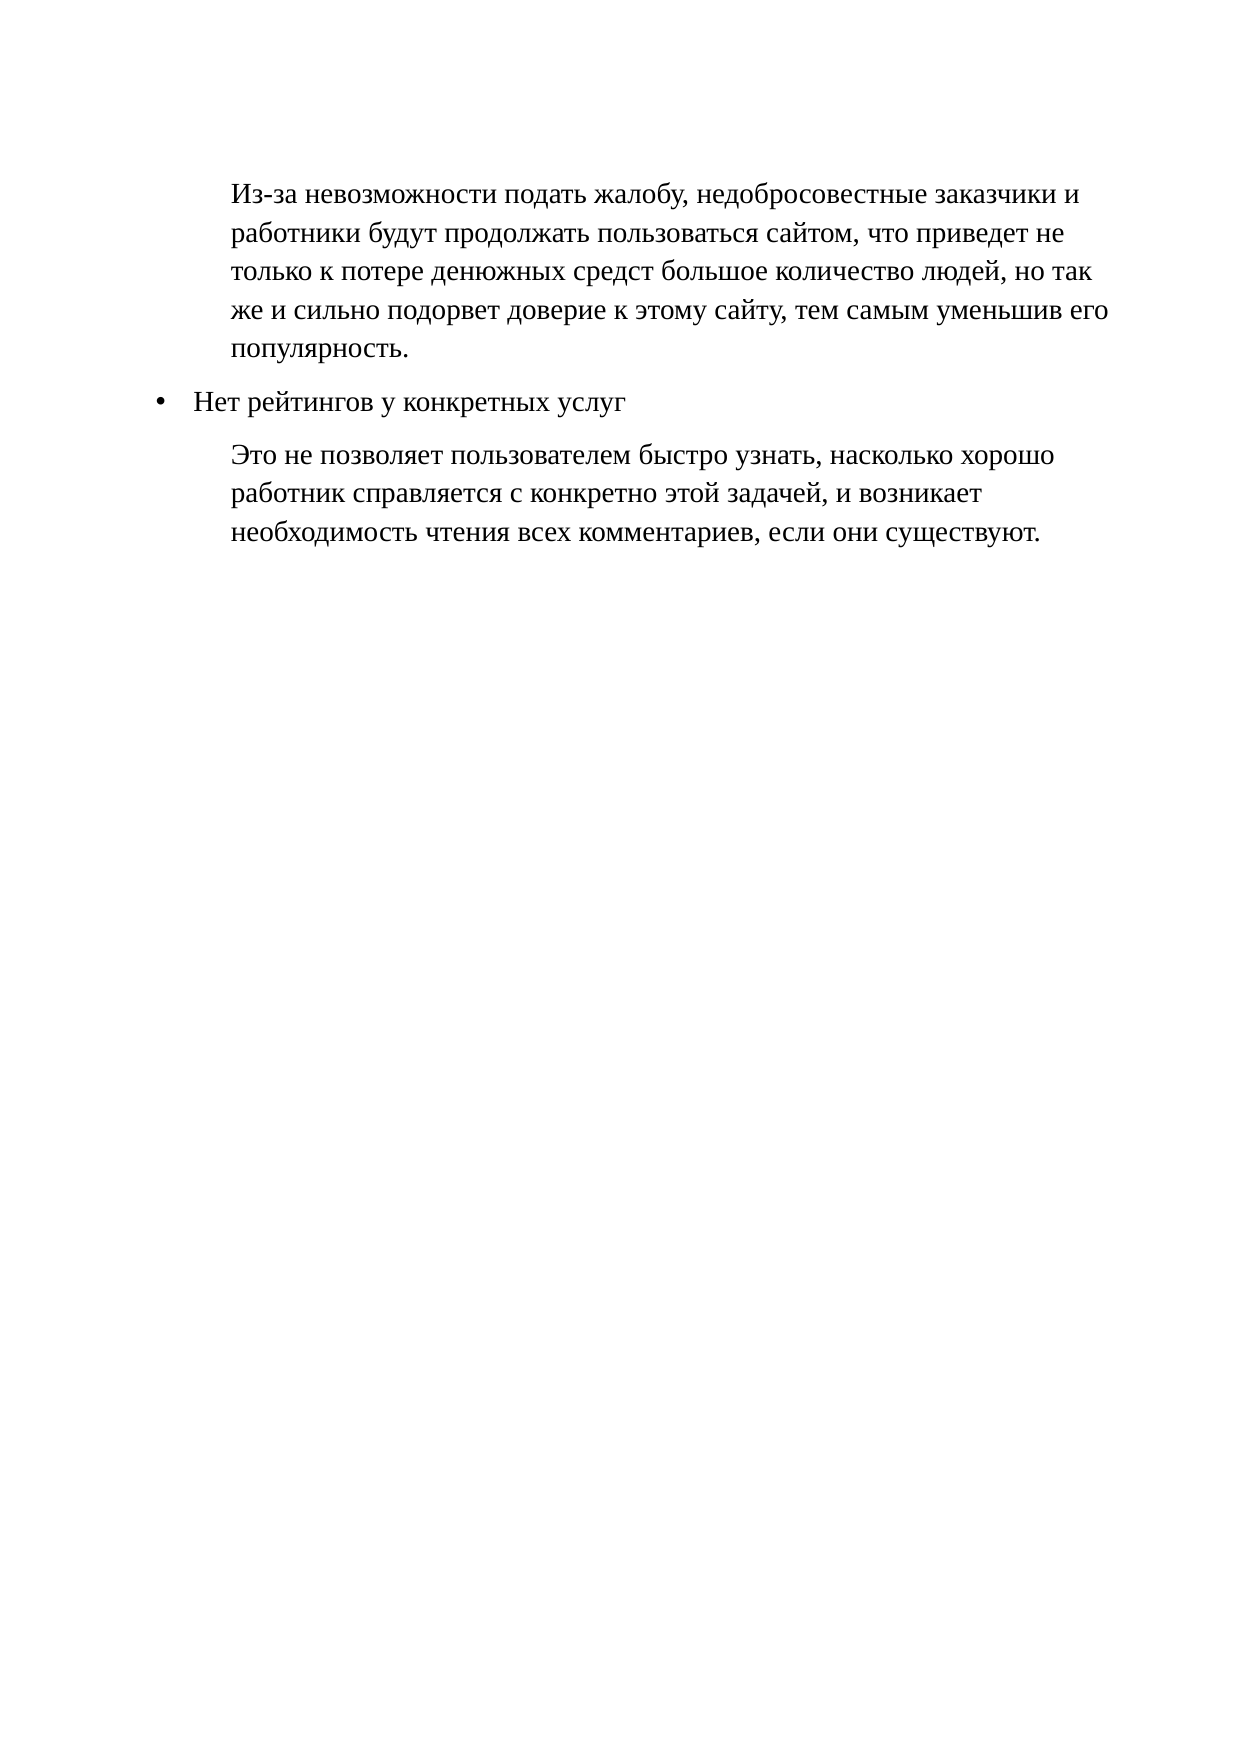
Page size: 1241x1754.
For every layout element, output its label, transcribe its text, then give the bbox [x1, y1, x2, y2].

list Это не позволяет пользователем быстро узнать, насколько хорошо работник справляется с конкретно этой задачей, и возникает необходимость чтения всех комментариев, если они существуют. [193, 437, 1122, 547]
list Нет рейтингов у конкретных услуг [156, 384, 1122, 417]
list Из-за невозможности подать жалобу, недобросовестные заказчики и работники будут продолжать пользоваться сайтом, что приведет не только к потере денюжных средст большое количество людей, но так же и сильно подорвет доверие к этому сайту, тем самым уменьшив его популярность. [193, 176, 1122, 364]
